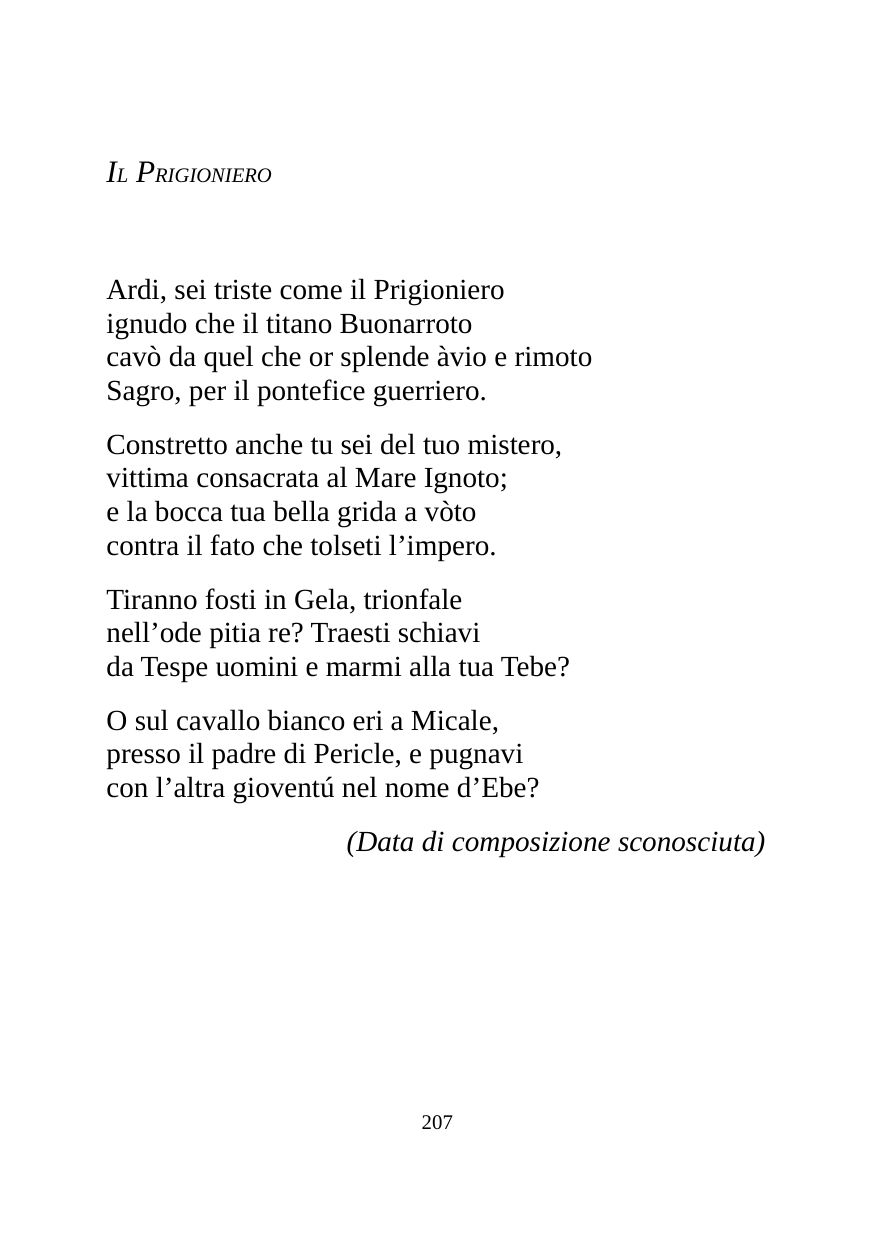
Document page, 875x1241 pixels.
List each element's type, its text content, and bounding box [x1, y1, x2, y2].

text Sagro, per il pontefice guerriero. [106, 373, 768, 406]
text O sul cavallo bianco eri a Micale, [106, 703, 768, 737]
text contra il fato che tolseti l’impero. [106, 528, 768, 561]
text e la bocca tua bella grida a vòto [106, 494, 768, 528]
text Constretto anche tu sei del tuo mistero, [106, 427, 768, 461]
text presso il padre di Pericle, e pugnavi [106, 737, 768, 770]
text cavò da quel che or splende àvio e rimoto [106, 339, 768, 373]
text (Data di composizione sconosciuta) [106, 824, 768, 858]
text Tiranno fosti in Gela, trionfale [106, 582, 768, 615]
text da Tespe uomini e marmi alla tua Tebe? [106, 649, 768, 682]
text Ardi, sei triste come il Prigioniero [106, 272, 768, 306]
subtitle Il Prigioniero [106, 153, 768, 189]
text nell’ode pitia re? Traesti schiavi [106, 615, 768, 649]
text ignudo che il titano Buonarroto [106, 306, 768, 339]
text con l’altra gioventú nel nome d’Ebe? [106, 770, 768, 804]
text vittima consacrata al Mare Ignoto; [106, 461, 768, 494]
